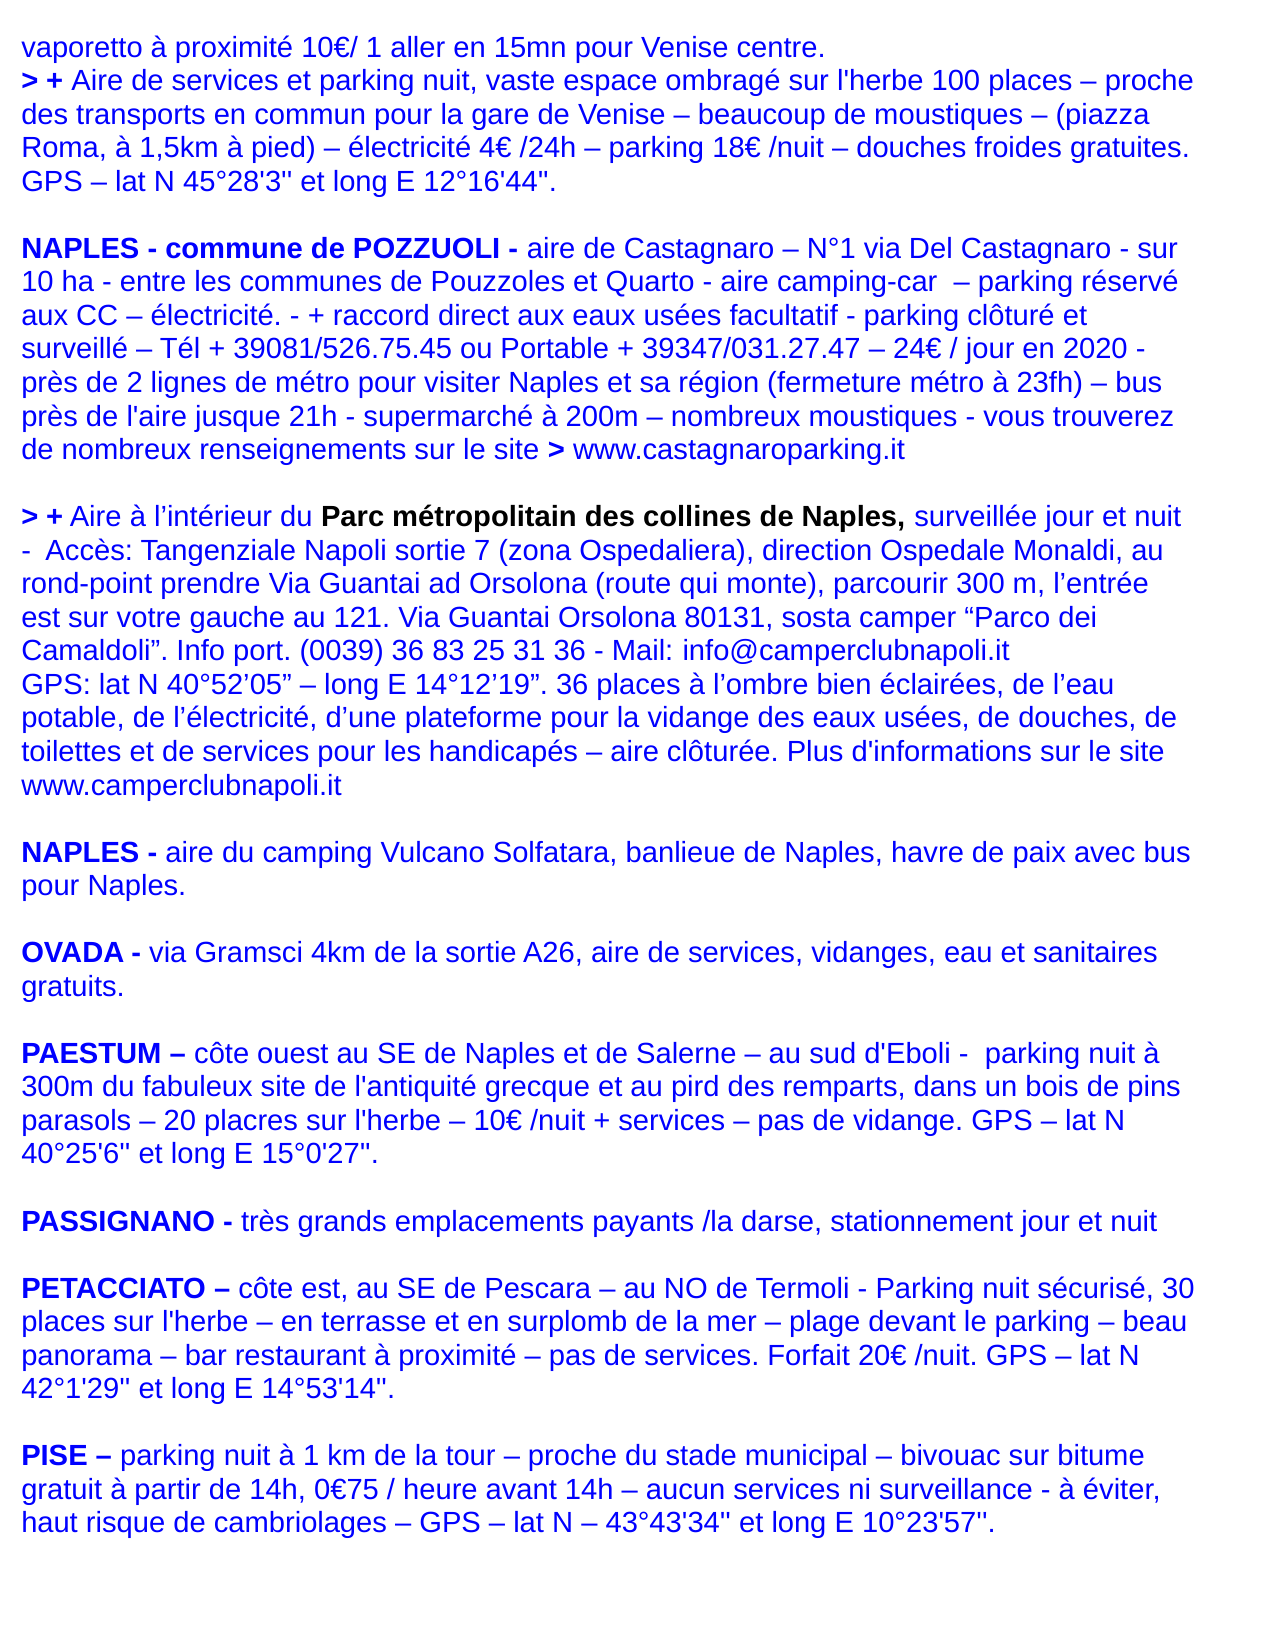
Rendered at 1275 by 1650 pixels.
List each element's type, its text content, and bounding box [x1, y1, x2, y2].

text PISE – parking nuit à 1 km de la tour – proche du stade municipal – bivouac sur bitume gratuit à partir de 14h, 0€75 / heure avant 14h – aucun services ni surveillance - à éviter, haut risque de cambriolages – GPS – lat N – 43°43'34'' et long E 10°23'57''. [21, 1438, 1196, 1539]
text PAESTUM – côte ouest au SE de Naples et de Salerne – au sud d'Eboli - parking nuit à 300m du fabuleux site de l'antiquité grecque et au pird des remparts, dans un bois de pins parasols – 20 placres sur l'herbe – 10€ /nuit + services – pas de vidange. GPS – lat N 40°25'6'' et long E 15°0'27''. [21, 1036, 1196, 1170]
text PETACCIATO – côte est, au SE de Pescara – au NO de Termoli - Parking nuit sécurisé, 30 places sur l'herbe – en terrasse et en surplomb de la mer – plage devant le parking – beau panorama – bar restaurant à proximité – pas de services. Forfait 20€ /nuit. GPS – lat N 42°1'29'' et long E 14°53'14''. [21, 1271, 1196, 1405]
text NAPLES - aire du camping Vulcano Solfatara, banlieue de Naples, havre de paix avec bus pour Naples. [21, 834, 1196, 902]
text - vaporetto à proximité 10€/ 1 aller en 15mn pour Venise centre. [21, 29, 1196, 63]
text > + Aire de services et parking nuit, vaste espace ombragé sur l'herbe 100 places – proche des transports en commun pour la gare de Venise – beaucoup de moustiques – (piazza Roma, à 1,5km à pied) – électricité 4€ /24h – parking 18€ /nuit – douches froides gratuites. GPS – lat N 45°28'3'' et long E 12°16'44''. [21, 63, 1196, 197]
text > + Aire à l’intérieur du Parc métropolitain des collines de Naples, surveillée jour et nuit - Accès: Tangenziale Napoli sortie 7 (zona Ospedaliera), direction Ospedale Monaldi, au rond-point prendre Via Guantai ad Orsolona (route qui monte), parcourir 300 m, l’entrée est sur votre gauche au 121. Via Guantai Orsolona 80131, sosta camper “Parco dei Camaldoli”. Info port. (0039) 36 83 25 31 36 - Mail: info@camperclubnapoli.it GPS: lat N 40°52’05” – long E 14°12’19”. 36 places à l’ombre bien éclairées, de l’eau potable, de l’électricité, d’une plateforme pour la vidange des eaux usées, de douches, de toilettes et de services pour les handicapés – aire clôturée. Plus d'informations sur le site www.camperclubnapoli.it [21, 499, 1196, 801]
text NAPLES - commune de POZZUOLI - aire de Castagnaro – N°1 via Del Castagnaro - sur 10 ha - entre les communes de Pouzzoles et Quarto - aire camping-car – parking réservé aux CC – électricité. - + raccord direct aux eaux usées facultatif - parking clôturé et surveillé – Tél + 39081/526.75.45 ou Portable + 39347/031.27.47 – 24€ / jour en 2020 - près de 2 lignes de métro pour visiter Naples et sa région (fermeture métro à 23fh) – bus près de l'aire jusque 21h - supermarché à 200m – nombreux moustiques - vous trouverez de nombreux renseignements sur le site > www.castagnaroparking.it [21, 231, 1196, 466]
text OVADA - via Gramsci 4km de la sortie A26, aire de services, vidanges, eau et sanitaires gratuits. [21, 935, 1196, 1002]
text PASSIGNANO - très grands emplacements payants /la darse, stationnement jour et nuit [21, 1203, 1196, 1237]
